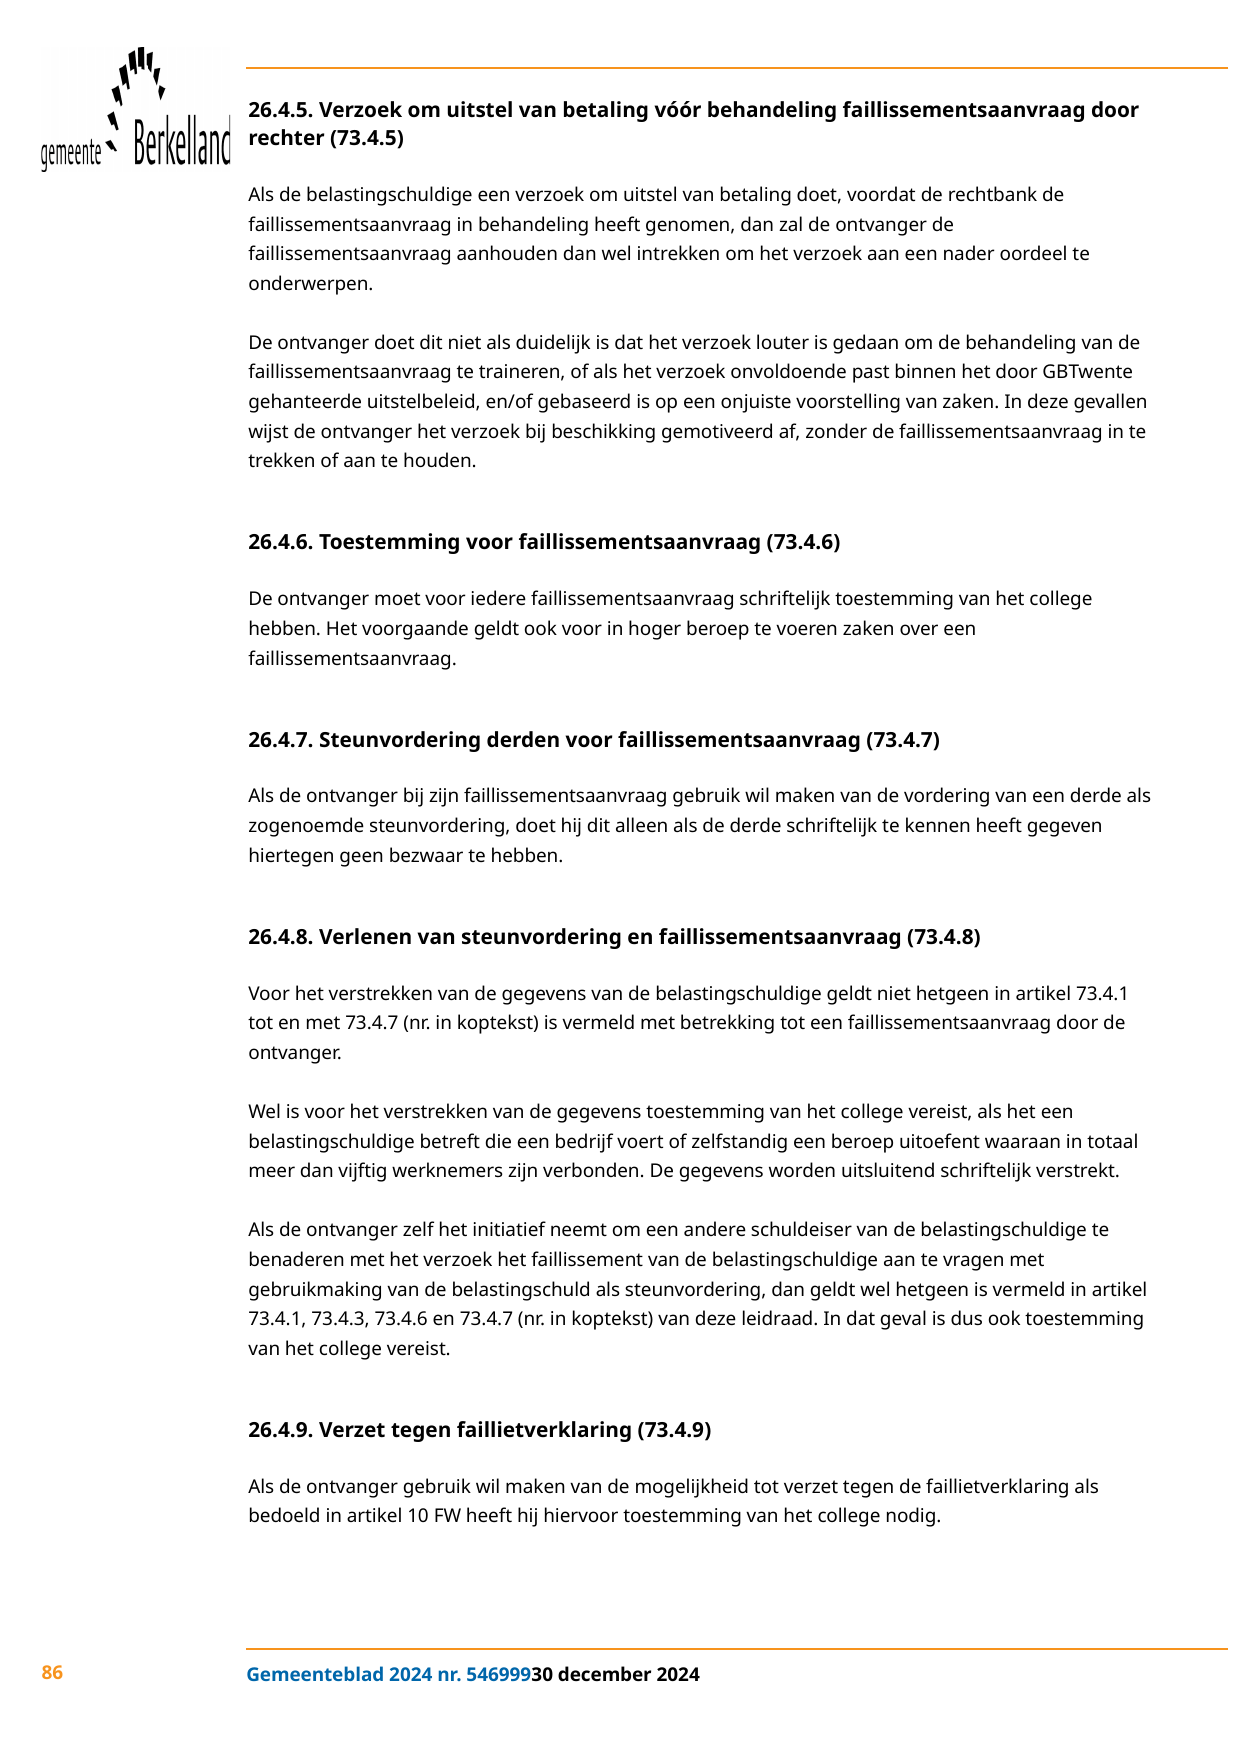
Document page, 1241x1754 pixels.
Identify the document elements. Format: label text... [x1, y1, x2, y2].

text 26.4.6. Toestemming voor faillissementsaanvraag (73.4.6) [248, 527, 1152, 556]
text 26.4.9. Verzet tegen faillietverklaring (73.4.9) [248, 1415, 1152, 1443]
text Als de belastingschuldige een verzoek om uitstel van betaling doet, voordat de rechtbank de faillissementsaanvraag in behandeling heeft genomen, dan zal de ontvanger de faillissementsaanvraag aanhouden dan wel intrekken om het verzoek aan een nader oordeel te onderwerpen. [248, 181, 1152, 296]
text 26.4.8. Verlenen van steunvordering en faillissementsaanvraag (73.4.8) [248, 922, 1152, 950]
text Wel is voor het verstrekken van de gegevens toestemming van het college vereist, als het een belastingschuldige betreft die een bedrijf voert of zelfstandig een beroep uitoefent waaraan in totaal meer dan vijftig werknemers zijn verbonden. De gegevens worden uitsluitend schriftelijk verstrekt. [248, 1098, 1152, 1183]
picture [41, 47, 231, 172]
text De ontvanger doet dit niet als duidelijk is dat het verzoek louter is gedaan om de behandeling van de faillissementsaanvraag te traineren, of als het verzoek onvoldoende past binnen het door GBTwente gehanteerde uitstelbeleid, en/of gebaseerd is op een onjuiste voorstelling van zaken. In deze gevallen wijst de ontvanger het verzoek bij beschikking gemotiveerd af, zonder de faillissementsaanvraag in te trekken of aan te houden. [248, 329, 1152, 473]
text Als de ontvanger zelf het initiatief neemt om een andere schuldeiser van de belastingschuldige te benaderen met het verzoek het faillissement van de belastingschuldige aan te vragen met gebruikmaking van de belastingschuld als steunvordering, dan geldt wel hetgeen is vermeld in artikel 73.4.1, 73.4.3, 73.4.6 en 73.4.7 (nr. in koptekst) van deze leidraad. In dat geval is dus ook toestemming van het college vereist. [248, 1217, 1152, 1361]
text De ontvanger moet voor iedere faillissementsaanvraag schriftelijk toestemming van het college hebben. Het voorgaande geldt ook voor in hoger beroep te voeren zaken over een faillissementsaanvraag. [248, 586, 1152, 670]
text Als de ontvanger bij zijn faillissementsaanvraag gebruik wil maken van de vordering van een derde als zogenoemde steunvordering, doet hij dit alleen als de derde schriftelijk te kennen heeft gegeven hiertegen geen bezwaar te hebben. [248, 783, 1152, 868]
text Als de ontvanger gebruik wil maken van de mogelijkheid tot verzet tegen de faillietverklaring als bedoeld in artikel 10 FW heeft hij hiervoor toestemming van het college nodig. [248, 1473, 1152, 1528]
text Voor het verstrekken van de gegevens van de belastingschuldige geldt niet hetgeen in artikel 73.4.1 tot en met 73.4.7 (nr. in koptekst) is vermeld met betrekking tot een faillissementsaanvraag door de ontvanger. [248, 980, 1152, 1065]
text 26.4.5. Verzoek om uitstel van betaling vóór behandeling faillissementsaanvraag door rechter (73.4.5) [248, 95, 1152, 152]
text 26.4.7. Steunvordering derden voor faillissementsaanvraag (73.4.7) [248, 725, 1152, 753]
